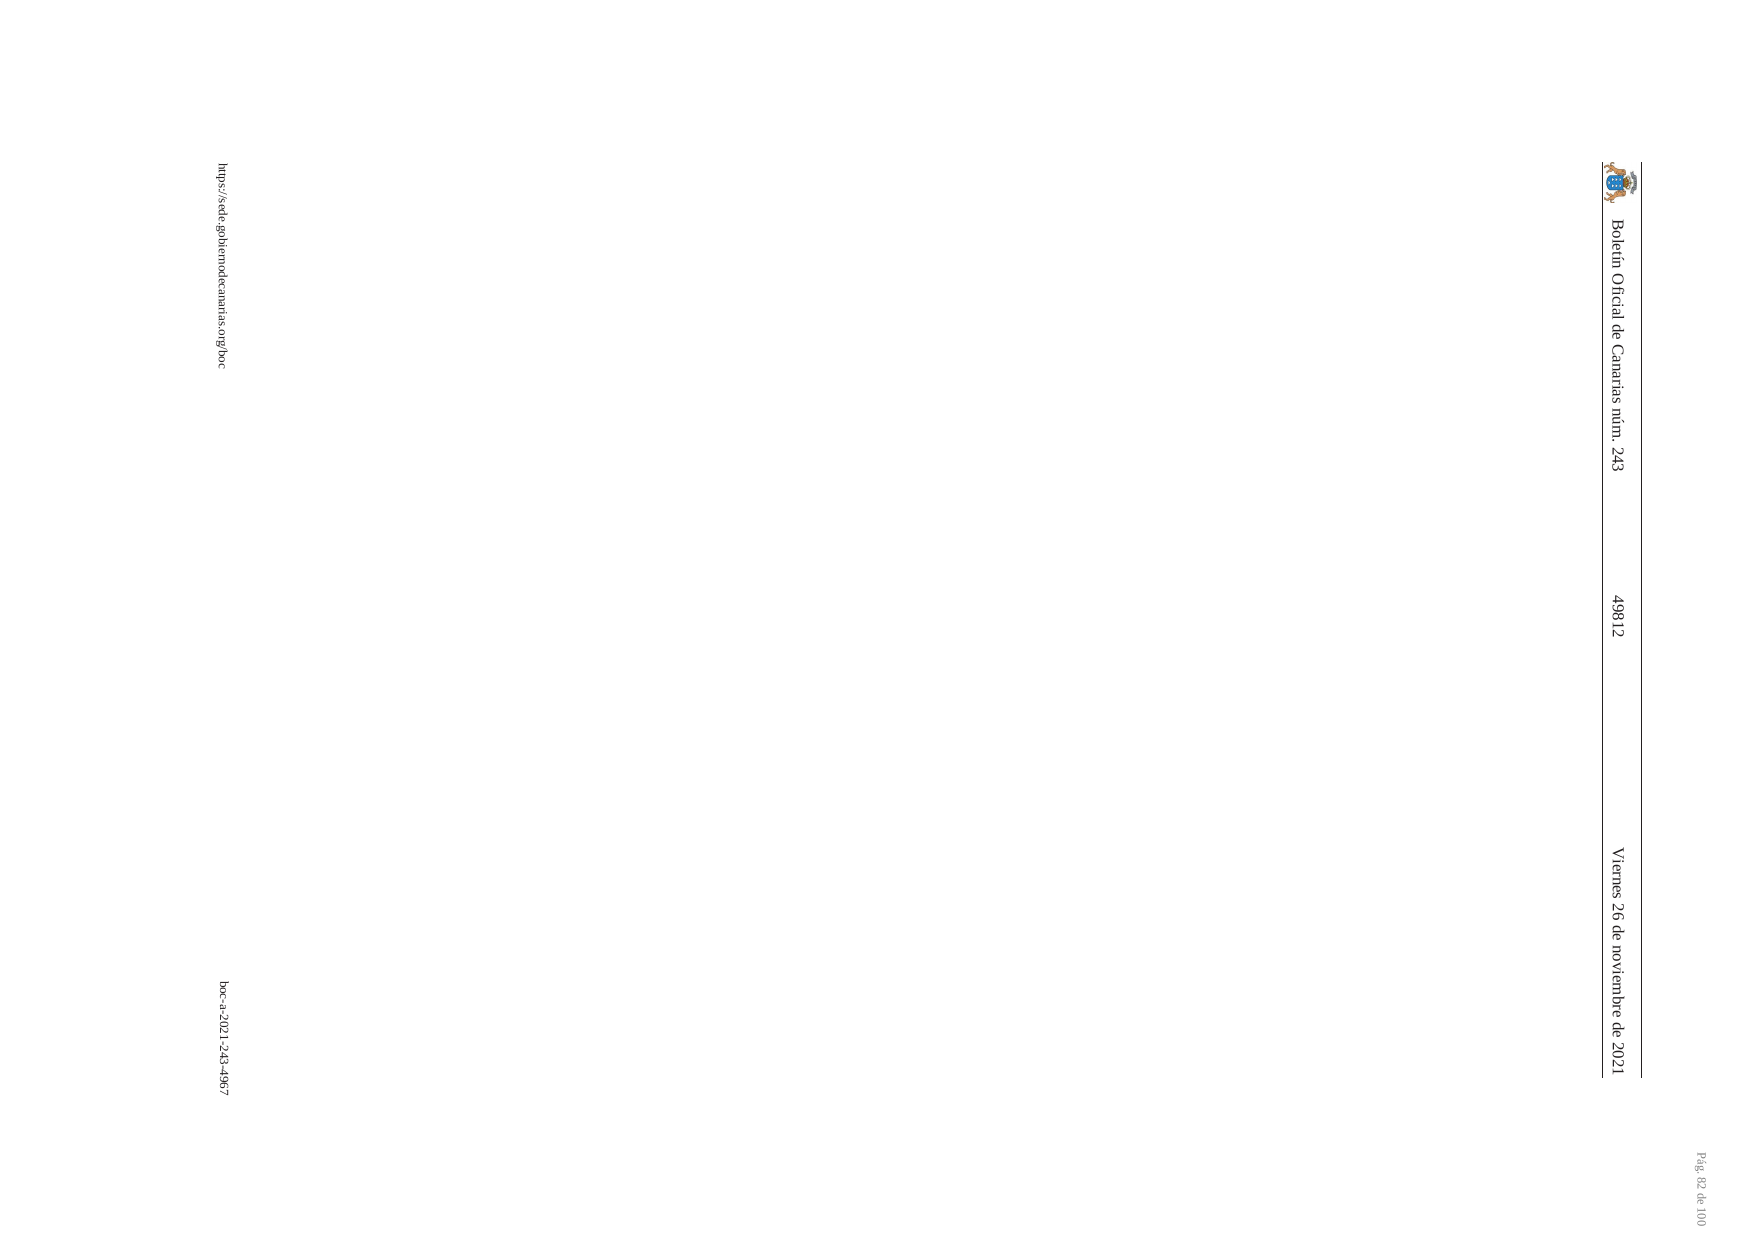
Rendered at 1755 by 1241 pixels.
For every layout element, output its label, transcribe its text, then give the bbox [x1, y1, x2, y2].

picture [1604, 162, 1637, 203]
text Viernes 26 de noviembre de 2021 [1609, 848, 1628, 1080]
text 49812 [1609, 596, 1628, 640]
text https://sede.gobiernodecanarias.org/boc [216, 163, 231, 376]
text boc-a-2021-243-4967 [217, 981, 232, 1099]
text Boletín Oficial de Canarias núm. 243 [1609, 219, 1628, 476]
text Pág. 82 de 100 [1695, 1152, 1709, 1229]
